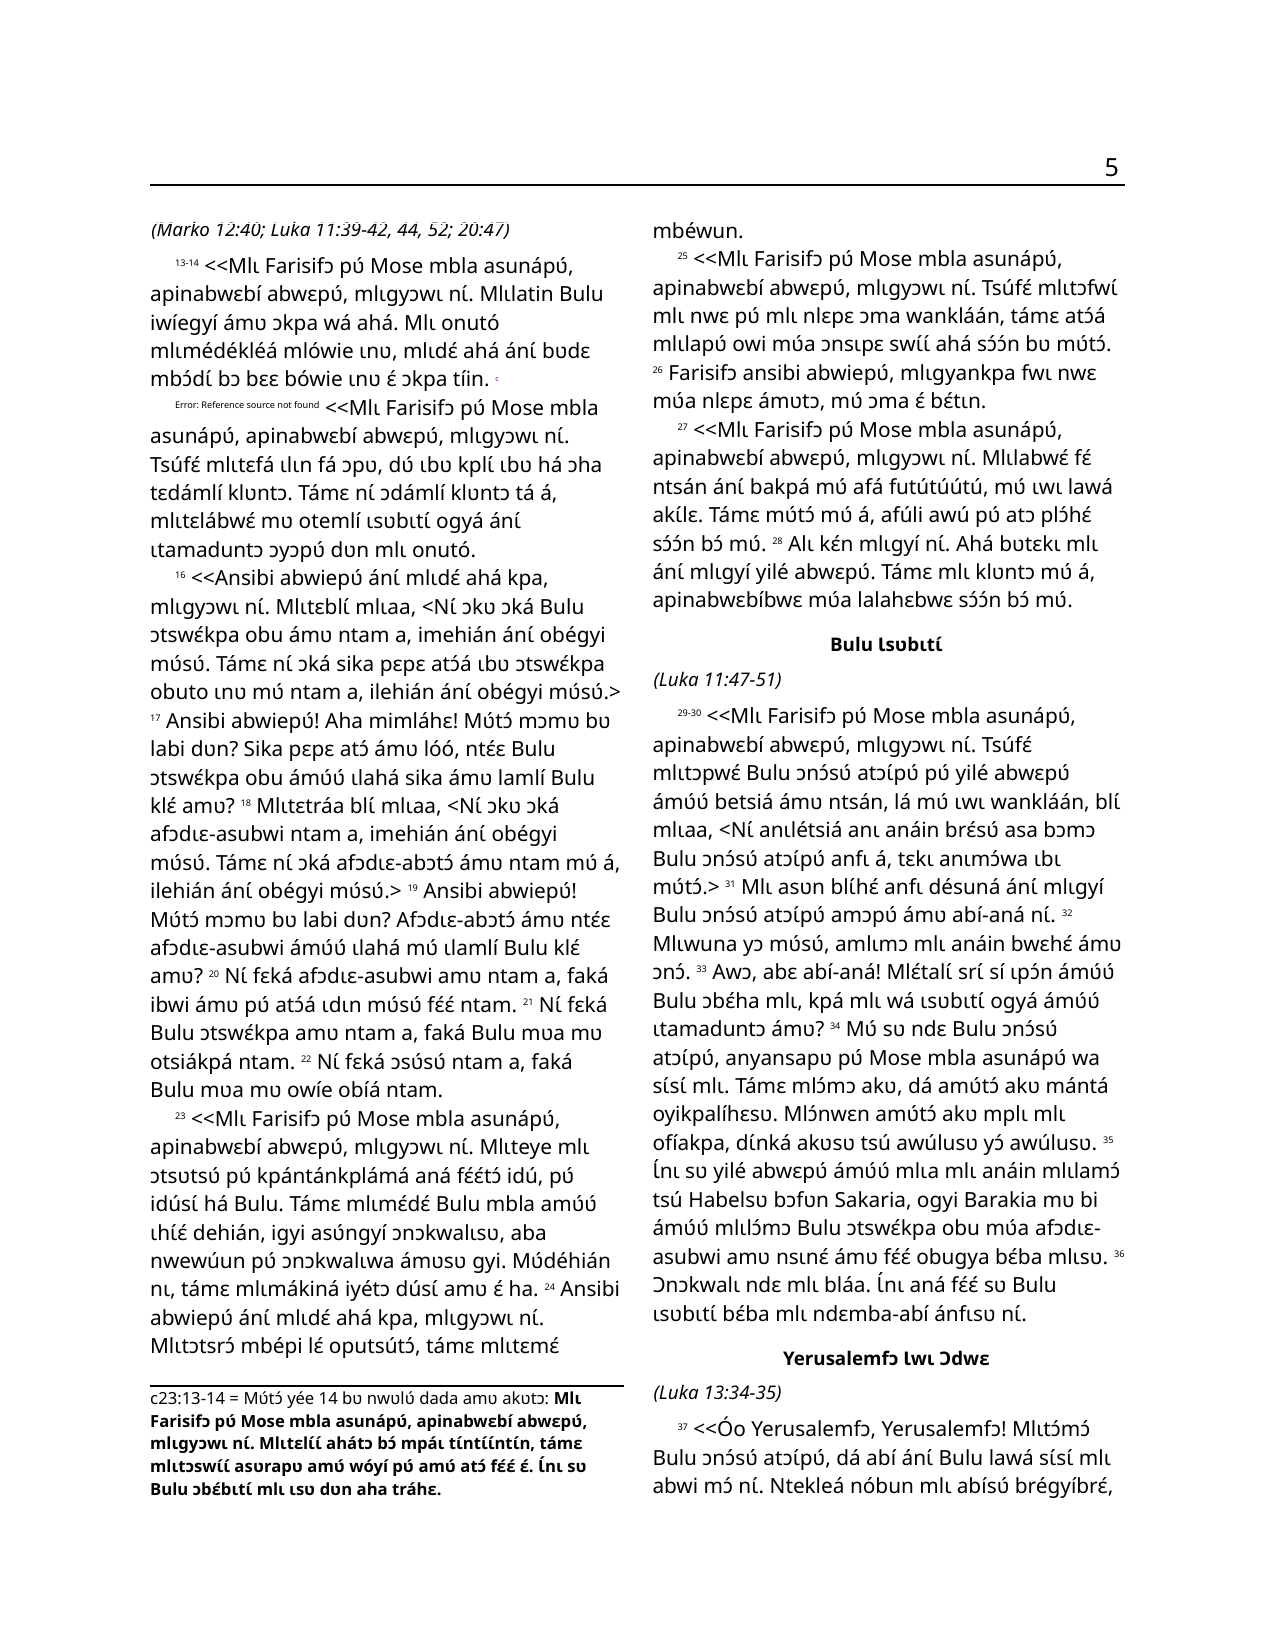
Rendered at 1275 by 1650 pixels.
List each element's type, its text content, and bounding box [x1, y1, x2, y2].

text 25 <<Mlɩ Farisifɔ pʋ́ Mose mbla asunápʋ́, apinabwɛbí abwɛpʋ́, mlɩgyɔwɩ nɩ́. Tsúfɛ́ mlɩtɔfwɩ́ mlɩ nwɛ pʋ́ mlɩ nlɛpɛ ɔma wankláán, támɛ atɔ́á mlɩlapʋ́ owi mʋ́a ɔnsɩpɛ swɩ́ɩ́ ahá sɔ́ɔ́n bʋ mʋ́tɔ́. 26 Farisifɔ ansibi abwiepʋ́, mlɩgyankpa fwɩ nwɛ mʋ́a nlɛpɛ ámʋtɔ, mʋ́ ɔma ɛ́ bɛ́tɩn. [652, 244, 1125, 415]
text (Luka 11:47-51) [653, 674, 1124, 700]
text 23 <<Mlɩ Farisifɔ pʋ́ Mose mbla asunápʋ́, apinabwɛbí abwɛpʋ́, mlɩgyɔwɩ nɩ́. Mlɩteye mlɩ ɔtsʋtsʋ́ pʋ́ kpántánkplámá aná fɛ́ɛ́tɔ́ idú, pʋ́ idúsɩ́ há Bulu. Támɛ mlɩmɛ́dɛ́ Bulu mbla amʋ́ʋ́ ɩhɩ́ɛ́ dehián, igyi asʋ́ngyí ɔnɔkwalɩsʋ, aba nwewúun pʋ́ ɔnɔkwalɩwa ámʋsʋ gyi. Mʋ́déhián nɩ, támɛ mlɩmákiná iyétɔ dúsɩ́ amʋ ɛ́ ha. 24 Ansibi abwiepʋ́ ánɩ́ mlɩdɛ́ ahá kpa, mlɩgyɔwɩ nɩ́. Mlɩtɔtsrɔ́ mbépi lɛ́ oputsútɔ́, támɛ mlɩtɛmɛ́ [150, 1104, 623, 1360]
text 27 <<Mlɩ Farisifɔ pʋ́ Mose mbla asunápʋ́, apinabwɛbí abwɛpʋ́, mlɩgyɔwɩ nɩ́. Mlɩlabwɛ́ fɛ́ ntsán ánɩ́ bakpá mʋ́ afá futútúútú, mʋ́ ɩwɩ lawá akɩ́lɛ. Támɛ mʋ́tɔ́ mʋ́ á, afúli awú pʋ́ atɔ plɔ́hɛ́ sɔ́ɔ́n bɔ́ mʋ́. 28 Alɩ kɛ́n mlɩgyí nɩ́. Ahá bʋtɛkɩ mlɩ ánɩ́ mlɩgyí yilé abwɛpʋ́. Támɛ mlɩ klʋntɔ mʋ́ á, apinabwɛbíbwɛ mʋ́a lalahɛbwɛ sɔ́ɔ́n bɔ́ mʋ́. [652, 415, 1125, 614]
text (Marko 12:40; Luka 11:39-42, 44, 52; 20:47) [151, 224, 622, 250]
text (Luka 13:34-35) [653, 1387, 1124, 1413]
text Yerusalemfɔ Ɩwɩ Ɔdwɛ [653, 1328, 1124, 1380]
text 29-30 <<Mlɩ Farisifɔ pʋ́ Mose mbla asunápʋ́, apinabwɛbí abwɛpʋ́, mlɩgyɔwɩ nɩ́. Tsúfɛ́ mlɩtɔpwɛ́ Bulu ɔnɔ́sʋ́ atɔɩ́pʋ́ pʋ́ yilé abwɛpʋ́ ámʋ́ʋ́ betsiá ámʋ ntsán, lá mʋ́ ɩwɩ wankláán, blɩ́ mlɩaa, <Nɩ́ anɩlétsiá anɩ anáin brɛ́sʋ́ asa bɔmɔ Bulu ɔnɔ́sʋ́ atɔɩ́pʋ́ anfɩ á, tɛkɩ anɩmɔ́wa ɩbɩ mʋ́tɔ́.> 31 Mlɩ asʋn blɩ́hɛ́ anfɩ désuná ánɩ́ mlɩgyí Bulu ɔnɔ́sʋ́ atɔɩ́pʋ́ amɔpʋ́ ámʋ abí-aná nɩ́. 32 Mlɩwuna yɔ mʋ́sʋ́, amlɩmɔ mlɩ anáin bwɛhɛ́ ámʋ ɔnɔ́. 33 Awɔ, abɛ abí-aná! Mlɛ́talɩ́ srɩ́ sí ɩpɔ́n ámʋ́ʋ́ Bulu ɔbɛ́ha mlɩ, kpá mlɩ wá ɩsʋbɩtɩ́ ogyá ámʋ́ʋ́ ɩtamaduntɔ ámʋ? 34 Mʋ́ sʋ ndɛ Bulu ɔnɔ́sʋ́ atɔɩ́pʋ́, anyansapʋ pʋ́ Mose mbla asunápʋ́ wa sɩ́sɩ́ mlɩ. Támɛ mlɔ́mɔ akʋ, dá amʋ́tɔ́ akʋ mántá oyikpalíhɛsʋ. Mlɔ́nwɛn amʋ́tɔ́ akʋ mplɩ mlɩ ofíakpa, dɩ́nká akʋsʋ tsú awúlusʋ yɔ́ awúlusʋ. 35 Ɩ́nɩ sʋ yilé abwɛpʋ́ ámʋ́ʋ́ mlɩa mlɩ anáin mlɩlamɔ́ tsú Habelsʋ bɔfʋn Sakaria, ogyi Barakia mʋ bi ámʋ́ʋ́ mlɩlɔ́mɔ Bulu ɔtswɛ́kpa obu mʋ́a afɔdɩɛ-asubwi amʋ nsɩnɛ́ ámʋ fɛ́ɛ́ obugya bɛ́ba mlɩsʋ. 36 Ɔnɔkwalɩ ndɛ mlɩ bláa. Ɩ́nɩ aná fɛ́ɛ́ sʋ Bulu ɩsʋbɩtɩ́ bɛ́ba mlɩ ndɛmba-abí ánfɩsʋ nɩ́. [652, 701, 1125, 1327]
text Bulu Ɩsʋbɩtɩ́ [653, 615, 1124, 667]
text 13-14 <<Mlɩ Farisifɔ pʋ́ Mose mbla asunápʋ́, apinabwɛbí abwɛpʋ́, mlɩgyɔwɩ nɩ́. Mlɩlatin Bulu iwíegyí ámʋ ɔkpa wá ahá. Mlɩ onutó mlɩmédékléá mlówie ɩnʋ, mlɩdɛ́ ahá ánɩ́ bʋdɛ mbɔ́dɩ́ bɔ bɛɛ bówie ɩnʋ ɛ́ ɔkpa tíin. [150, 251, 623, 393]
text 16 <<Ansibi abwiepʋ́ ánɩ́ mlɩdɛ́ ahá kpa, mlɩgyɔwɩ nɩ́. Mlɩtɛblɩ́ mlɩaa, <Nɩ́ ɔkʋ ɔká Bulu ɔtswɛ́kpa obu ámʋ ntam a, imehián ánɩ́ obégyi mʋ́sʋ́. Támɛ nɩ́ ɔká sika pɛpɛ atɔ́á ɩbʋ ɔtswɛ́kpa obuto ɩnʋ mʋ́ ntam a, ilehián ánɩ́ obégyi mʋ́sʋ́.> 17 Ansibi abwiepʋ́! Aha mimláhɛ! Mʋ́tɔ́ mɔmʋ bʋ labi dʋn? Sika pɛpɛ atɔ́ ámʋ lóó, ntɛ́ɛ Bulu ɔtswɛ́kpa obu ámʋ́ʋ́ ɩlahá sika ámʋ lamlí Bulu klɛ́ amʋ? 18 Mlɩtɛtráa blɩ́ mlɩaa, <Nɩ́ ɔkʋ ɔká afɔdɩɛ-asubwi ntam a, imehián ánɩ́ obégyi mʋ́sʋ́. Támɛ nɩ́ ɔká afɔdɩɛ-abɔtɔ́ ámʋ ntam mʋ́ á, ilehián ánɩ́ obégyi mʋ́sʋ́.> 19 Ansibi abwiepʋ́! Mʋ́tɔ́ mɔmʋ bʋ labi dʋn? Afɔdɩɛ-abɔtɔ́ ámʋ ntɛ́ɛ afɔdɩɛ-asubwi ámʋ́ʋ́ ɩlahá mʋ́ ɩlamlí Bulu klɛ́ amʋ? 20 Nɩ́ fɛká afɔdɩɛ-asubwi amʋ ntam a, faká ibwi ámʋ pʋ́ atɔ́á ɩdɩn mʋ́sʋ́ fɛ́ɛ́ ntam. 21 Nɩ́ fɛká Bulu ɔtswɛ́kpa amʋ ntam a, faká Bulu mʋa mʋ otsiákpá ntam. 22 Nɩ́ fɛká ɔsʋ́sʋ́ ntam a, faká Bulu mʋa mʋ owíe obíá ntam. [150, 563, 623, 1104]
text mbéwun. [652, 216, 1125, 244]
text 15 <<Mlɩ Farisifɔ pʋ́ Mose mbla asunápʋ́, apinabwɛbí abwɛpʋ́, mlɩgyɔwɩ nɩ́. Tsúfɛ́ mlɩtɛfá ɩlɩn fá ɔpʋ, dʋ́ ɩbʋ kplɩ́ ɩbʋ há ɔha tɛdámlí klʋntɔ. Támɛ nɩ́ ɔdámlí klʋntɔ tá á, mlɩtɛlábwɛ́ mʋ otemlí ɩsʋbɩtɩ́ ogyá ánɩ́ ɩtamaduntɔ ɔyɔpʋ́ dʋn mlɩ onutó. [150, 393, 623, 563]
text 23:13-14 = Mʋ́tɔ́ yée 14 bʋ nwʋlʋ́ dada amʋ akʋtɔ: Mlɩ Farisifɔ pʋ́ Mose mbla asunápʋ́, apinabwɛbí abwɛpʋ́, mlɩgyɔwɩ nɩ́. Mlɩtɛlɩ́ɩ́ ahátɔ bɔ́ mpáɩ tɩ́ntɩ́ɩ́ntɩ́n, támɛ mlɩtɔswɩ́ɩ́ asʋrapʋ amʋ́ wóyí pʋ́ amʋ́ atɔ́ fɛ́ɛ́ ɛ́. Ɩ́nɩ sʋ Bulu ɔbɛ́bɩtɩ́ mlɩ ɩsʋ dʋn aha tráhɛ. [150, 1387, 623, 1500]
text 37 <<Óo Yerusalemfɔ, Yerusalemfɔ! Mlɩtɔ́mɔ́ Bulu ɔnɔ́sʋ́ atɔɩ́pʋ́, dá abí ánɩ́ Bulu lawá sɩ́sɩ́ mlɩ abwi mɔ́ nɩ́. Ntekleá nóbun mlɩ abísʋ́ brégyíbrɛ́, [652, 1414, 1125, 1500]
